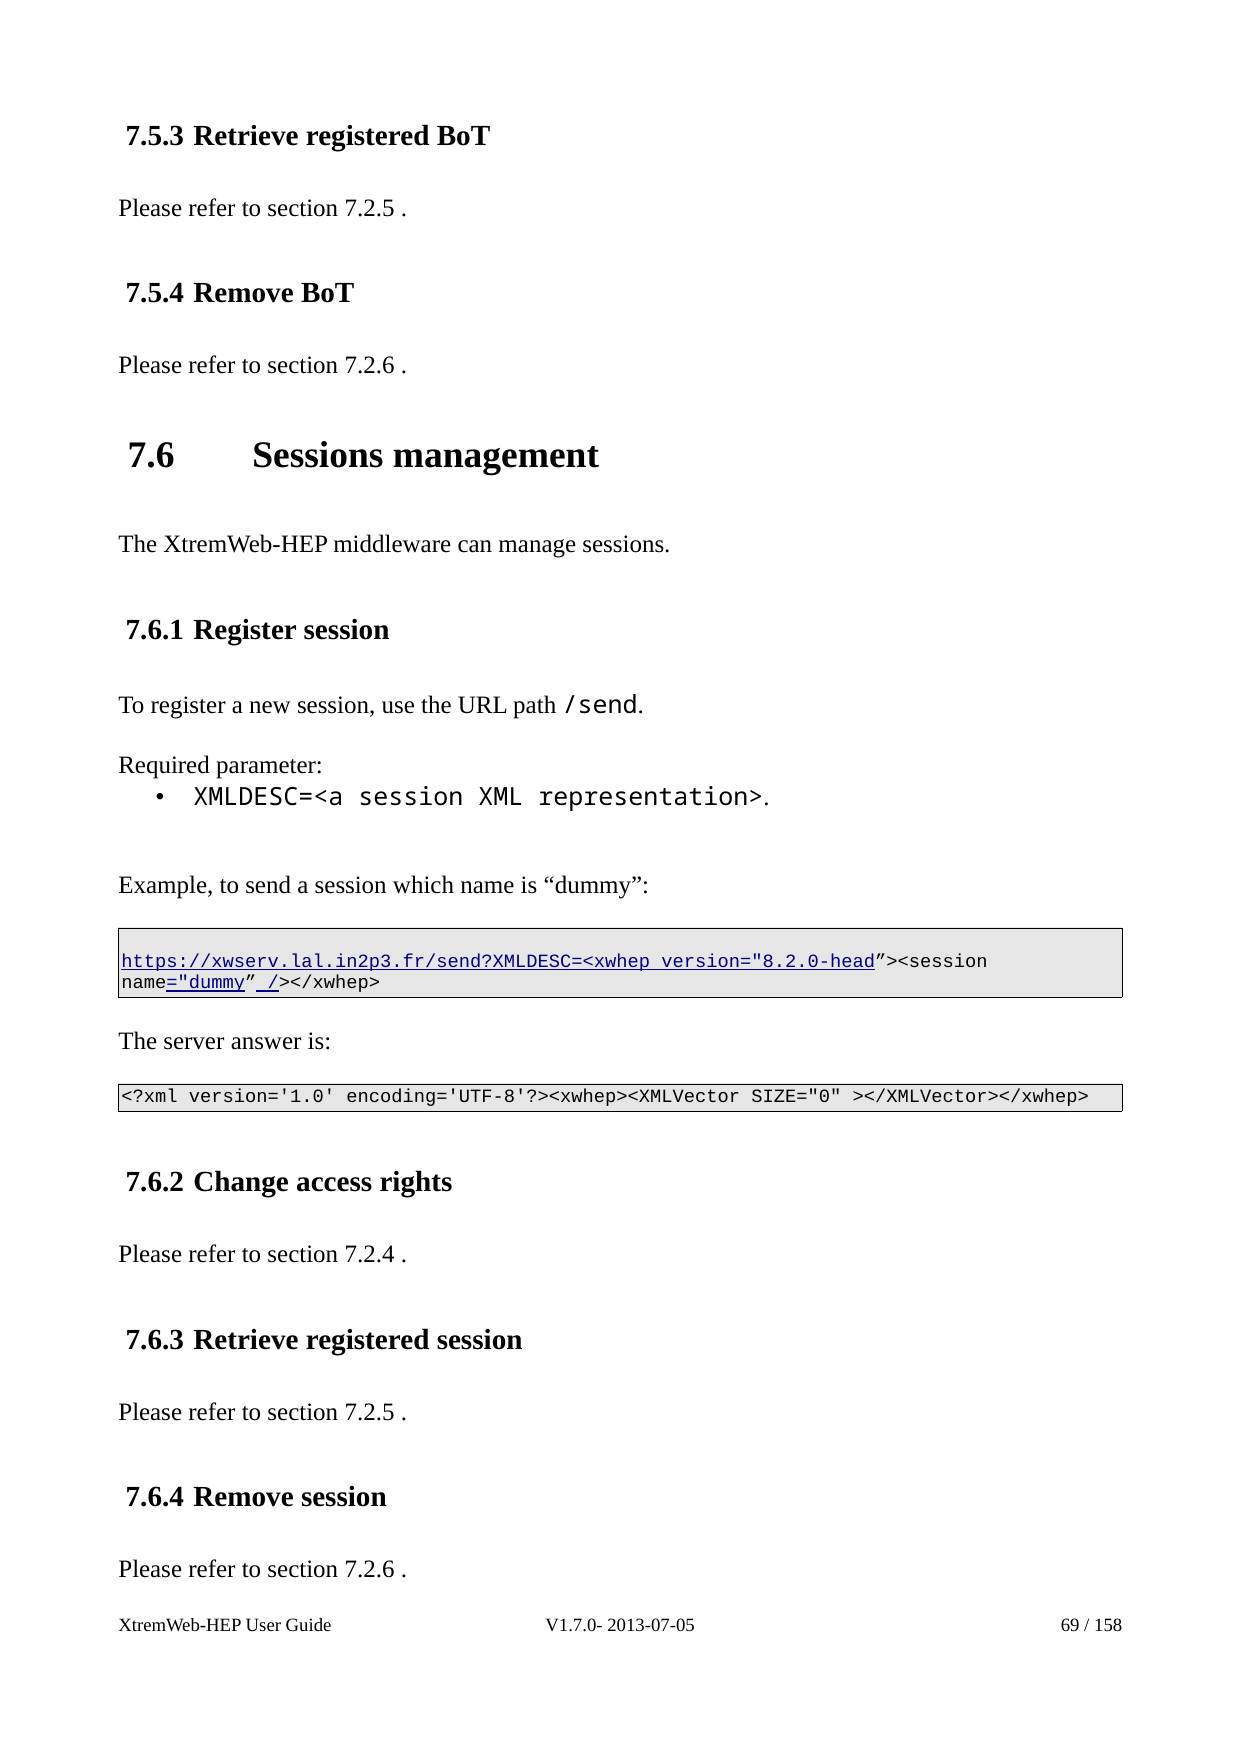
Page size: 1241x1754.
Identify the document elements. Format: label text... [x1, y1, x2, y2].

text Please refer to section7.2.5. [118, 193, 1122, 222]
text Please refer to section7.2.6. [118, 1554, 1122, 1583]
text To register a new session, use the URL path /send. [118, 687, 1122, 721]
text https://xwserv.lal.in2p3.fr/send?XMLDESC=<xwhep version="8.2.0-head”><session name="dummy” /></xwhep> [119, 949, 1122, 997]
subtitle Register session [118, 612, 1122, 646]
subtitle Remove BoT [118, 275, 1122, 309]
text Please refer to section7.2.6. [118, 350, 1122, 379]
text Example, to send a session which name is “dummy”: [118, 870, 1122, 899]
text Required parameter: [118, 750, 1122, 778]
subtitle Retrieve registered session [118, 1322, 1122, 1355]
subtitle Remove session [118, 1479, 1122, 1513]
subtitle Sessions management [118, 433, 1122, 476]
text The XtremWeb-HEP middleware can manage sessions. [118, 529, 1122, 558]
text <?xml version='1.0' encoding='UTF-8'?><xwhep><XMLVector SIZE="0" ></XMLVector></xwhep> [119, 1085, 1122, 1111]
list XMLDESC=<a session XML representation>. [156, 778, 1122, 812]
text Please refer to section7.2.5. [118, 1397, 1122, 1425]
subtitle Retrieve registered BoT [118, 118, 1122, 152]
text Please refer to section7.2.4. [118, 1239, 1122, 1268]
text The server answer is: [118, 1026, 1122, 1055]
subtitle Change access rights [118, 1164, 1122, 1198]
